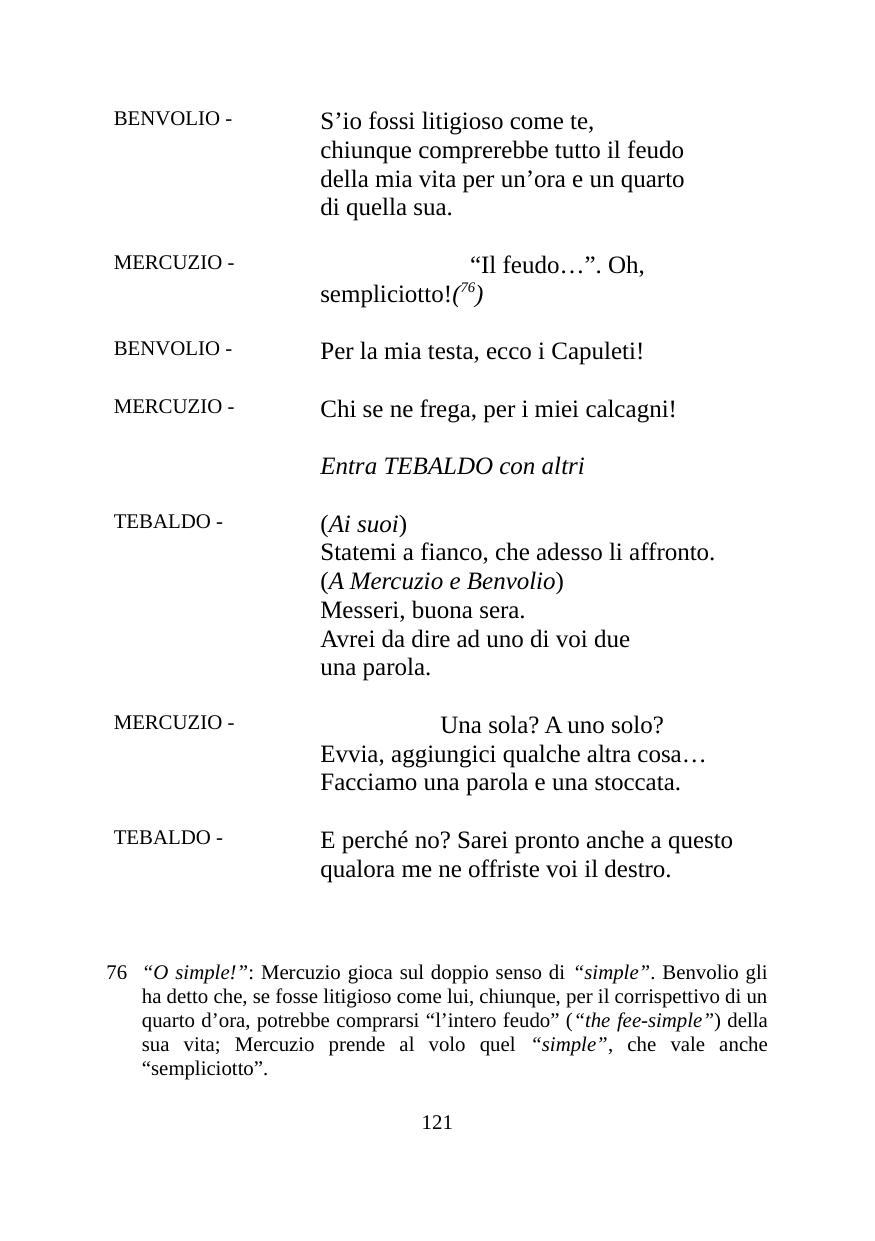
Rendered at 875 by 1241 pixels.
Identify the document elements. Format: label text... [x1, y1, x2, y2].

table_cell Entra TEBALDO con altri [313, 451, 768, 509]
table_cell MERCUZIO - [106, 250, 313, 336]
table_cell Per la mia testa, ecco i Capuleti! [313, 336, 768, 394]
table_cell TEBALDO - [106, 509, 313, 710]
table_cell BENVOLIO - [106, 336, 313, 394]
table_cell TEBALDO - [106, 825, 313, 911]
table_cell BENVOLIO - [106, 106, 313, 250]
table_cell MERCUZIO - [106, 394, 313, 451]
table_cell Una sola? A uno solo? Evvia, aggiungici qualche altra cosa… Facciamo una parola e una stoccata. [313, 710, 768, 825]
table_cell E perché no? Sarei pronto anche a questo qualora me ne offriste voi il destro. [313, 825, 768, 911]
table_cell “Il feudo…”. Oh, sempliciotto!() [313, 250, 768, 336]
table_cell [106, 451, 313, 509]
table_cell (Ai suoi) Statemi a fianco, che adesso li affronto. (A Mercuzio e Benvolio) Messeri, buona sera. Avrei da dire ad uno di voi due una parola. [313, 509, 768, 710]
table_cell Chi se ne frega, per i miei calcagni! [313, 394, 768, 451]
table_cell S’io fossi litigioso come te, chiunque comprerebbe tutto il feudo della mia vita per un’ora e un quarto di quella sua. [313, 106, 768, 250]
table_cell MERCUZIO - [106, 710, 313, 825]
